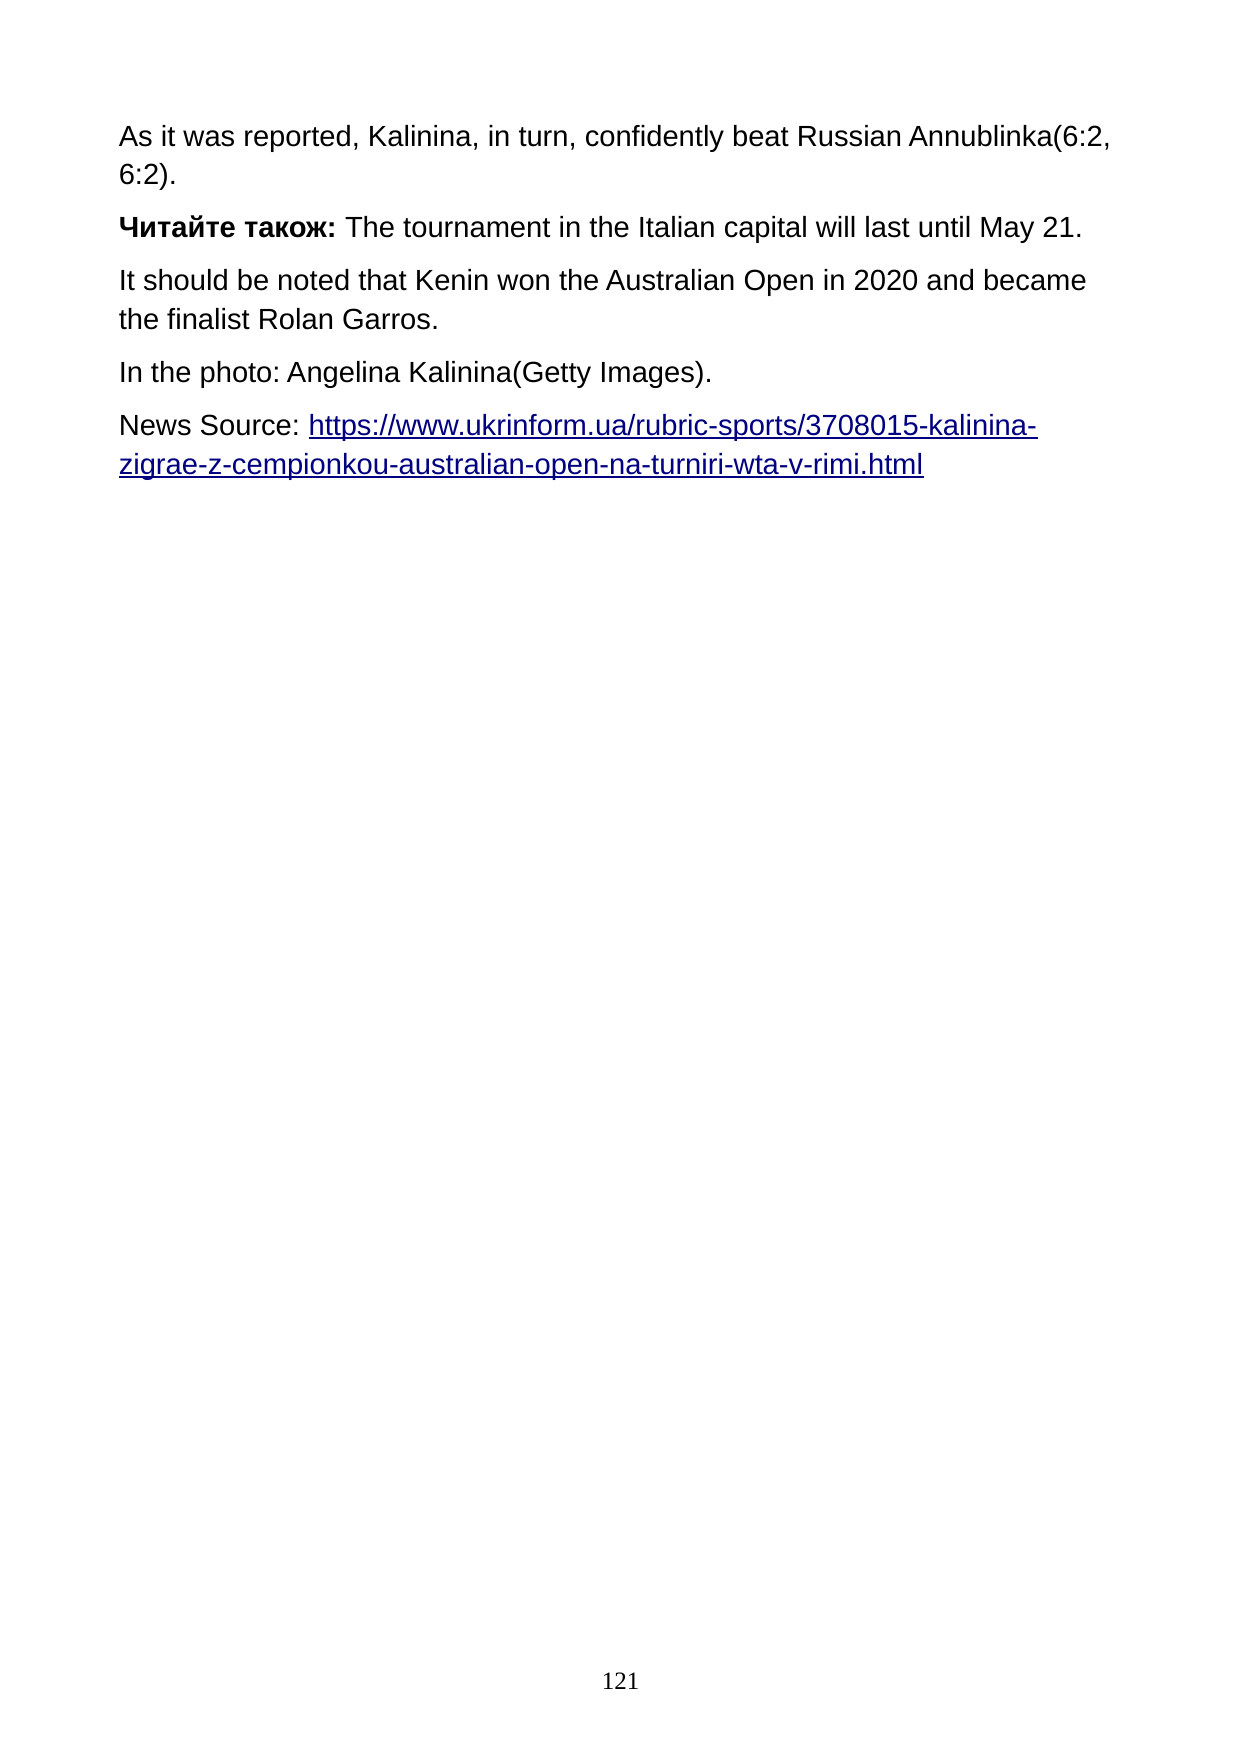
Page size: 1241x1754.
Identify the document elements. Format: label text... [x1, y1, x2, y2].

text News Source: https://www.ukrinform.ua/rubric-sports/3708015-kalinina-zigrae-z-cempionkou-australian-open-na-turniri-wta-v-rimi.html [118, 408, 1122, 480]
text It should be noted that Kenin won the Australian Open in 2020 and became the finalist Rolan Garros. [118, 263, 1122, 335]
text Читайте також: The tournament in the Italian capital will last until May 21. [118, 210, 1122, 244]
text As it was reported, Kalinina, in turn, confidently beat Russian Annublinka(6:2, 6:2). [118, 118, 1122, 191]
text In the photo: Angelina Kalinina(Getty Images). [118, 355, 1122, 388]
